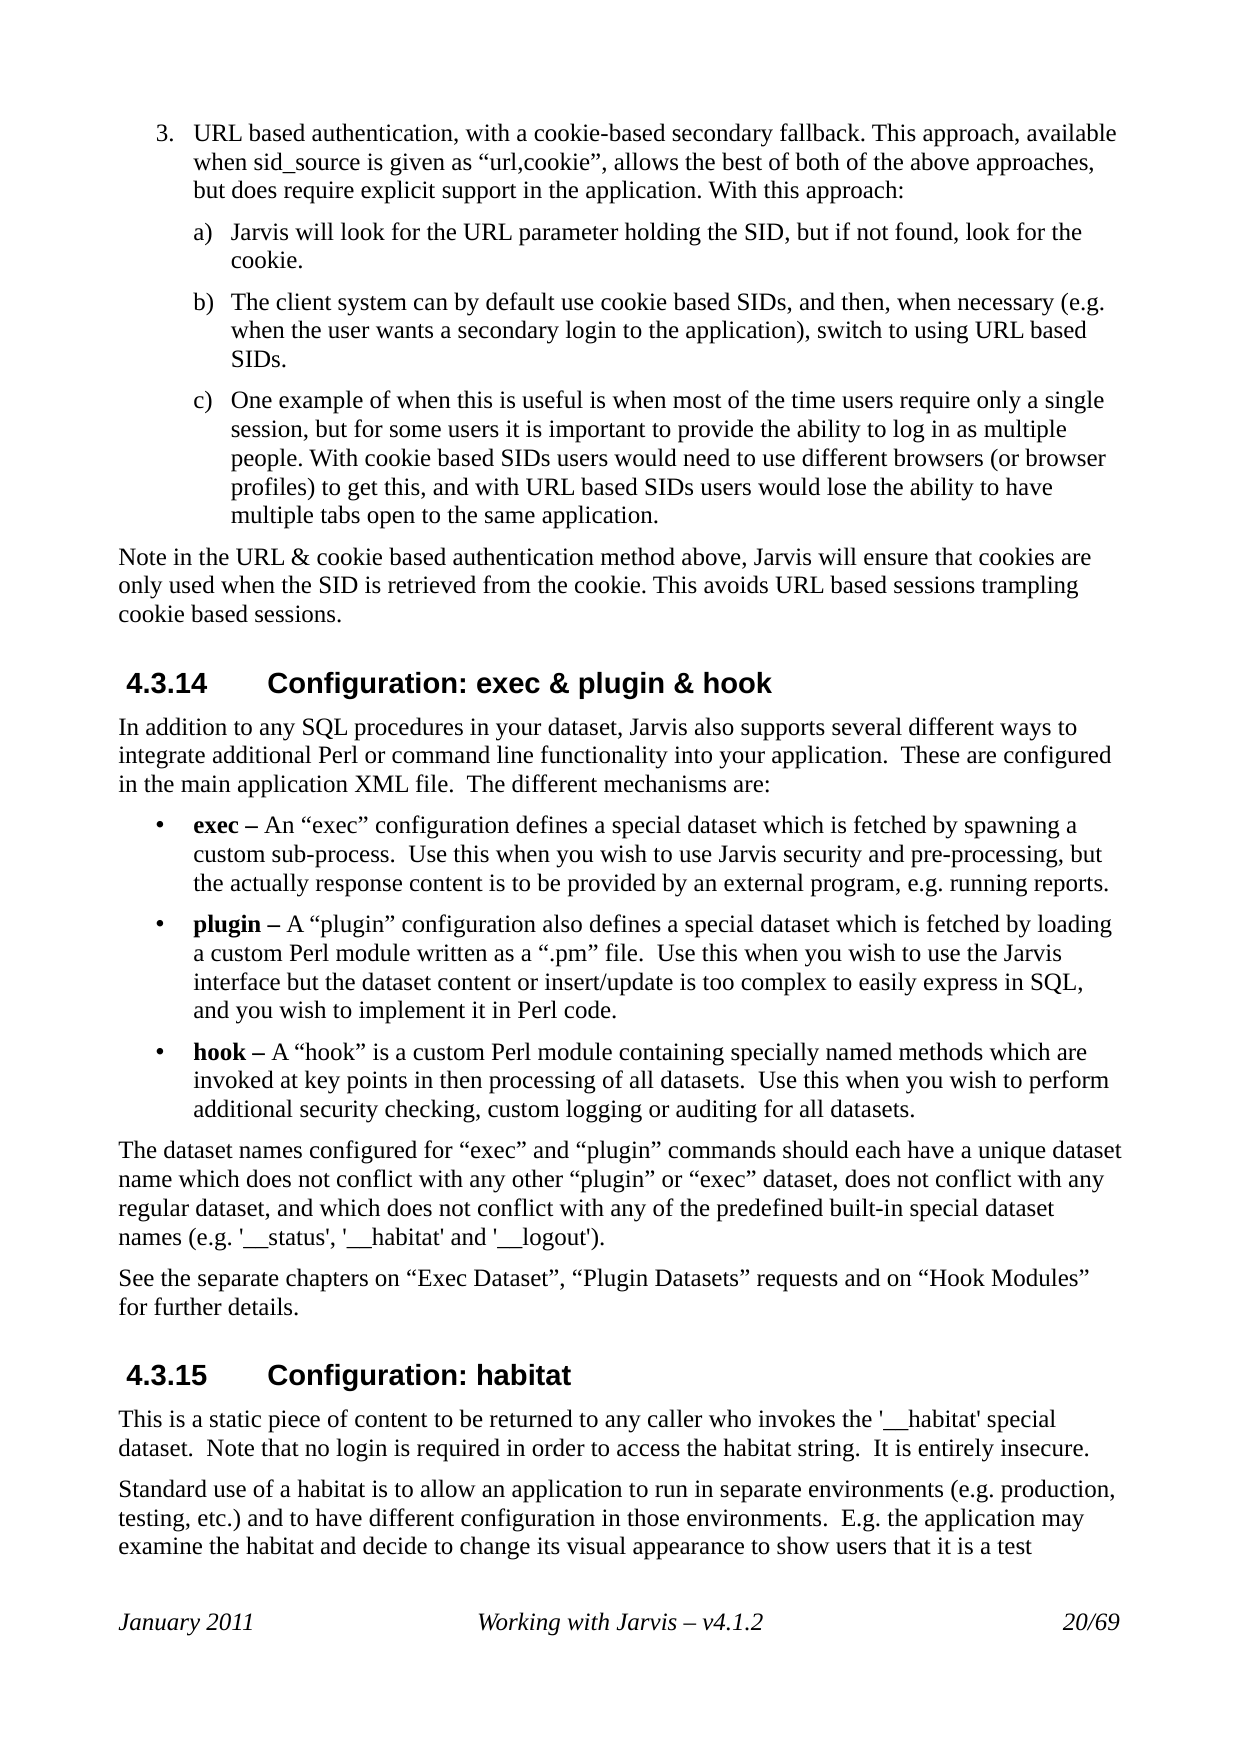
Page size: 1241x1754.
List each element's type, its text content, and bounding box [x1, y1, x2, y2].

text In addition to any SQL procedures in your dataset, Jarvis also supports several different ways to integrate additional Perl or command line functionality into your application. These are configured in the main application XML file. The different mechanisms are: [118, 712, 1122, 798]
text This is a static piece of content to be returned to any caller who invokes the '__habitat' special dataset. Note that no login is required in order to access the habitat string. It is entirely insecure. [118, 1404, 1122, 1461]
list Jarvis will look for the URL parameter holding the SID, but if not found, look for the cookie. [193, 217, 1122, 274]
list One example of when this is useful is when most of the time users require only a single session, but for some users it is important to provide the ability to log in as multiple people. With cookie based SIDs users would need to use different browsers (or browser profiles) to get this, and with URL based SIDs users would lose the ability to have multiple tabs open to the same application. [193, 386, 1122, 529]
list hook – A “hook” is a custom Perl module containing specially named methods which are invoked at key points in then processing of all datasets. Use this when you wish to perform additional security checking, custom logging or auditing for all datasets. [156, 1037, 1122, 1123]
text The dataset names configured for “exec” and “plugin” commands should each have a unique dataset name which does not conflict with any other “plugin” or “exec” dataset, does not conflict with any regular dataset, and which does not conflict with any of the predefined built-in special dataset names (e.g. '__status', '__habitat' and '__logout'). [118, 1135, 1122, 1250]
subtitle Configuration: exec & plugin & hook [118, 666, 1122, 699]
list URL based authentication, with a cookie-based secondary fallback. This approach, available when sid_source is given as “url,cookie”, allows the best of both of the above approaches, but does require explicit support in the application. With this approach: [156, 118, 1122, 204]
text Standard use of a habitat is to allow an application to run in separate environments (e.g. production, testing, etc.) and to have different configuration in those environments. E.g. the application may examine the habitat and decide to change its visual appearance to show users that it is a test [118, 1474, 1122, 1560]
subtitle Configuration: habitat [118, 1358, 1122, 1391]
list plugin – A “plugin” configuration also defines a special dataset which is fetched by loading a custom Perl module written as a “.pm” file. Use this when you wish to use the Jarvis interface but the dataset content or insert/update is too complex to easily express in SQL, and you wish to implement it in Perl code. [156, 909, 1122, 1024]
list exec – An “exec” configuration defines a special dataset which is fetched by spawning a custom sub-process. Use this when you wish to use Jarvis security and pre-processing, but the actually response content is to be provided by an external program, e.g. running reports. [156, 810, 1122, 897]
list The client system can by default use cookie based SIDs, and then, when necessary (e.g. when the user wants a secondary login to the application), switch to using URL based SIDs. [193, 287, 1122, 373]
text Note in the URL & cookie based authentication method above, Jarvis will ensure that cookies are only used when the SID is retrieved from the cookie. This avoids URL based sessions trampling cookie based sessions. [118, 542, 1122, 628]
text See the separate chapters on “Exec Dataset”, “Plugin Datasets” requests and on “Hook Modules” for further details. [118, 1263, 1122, 1320]
